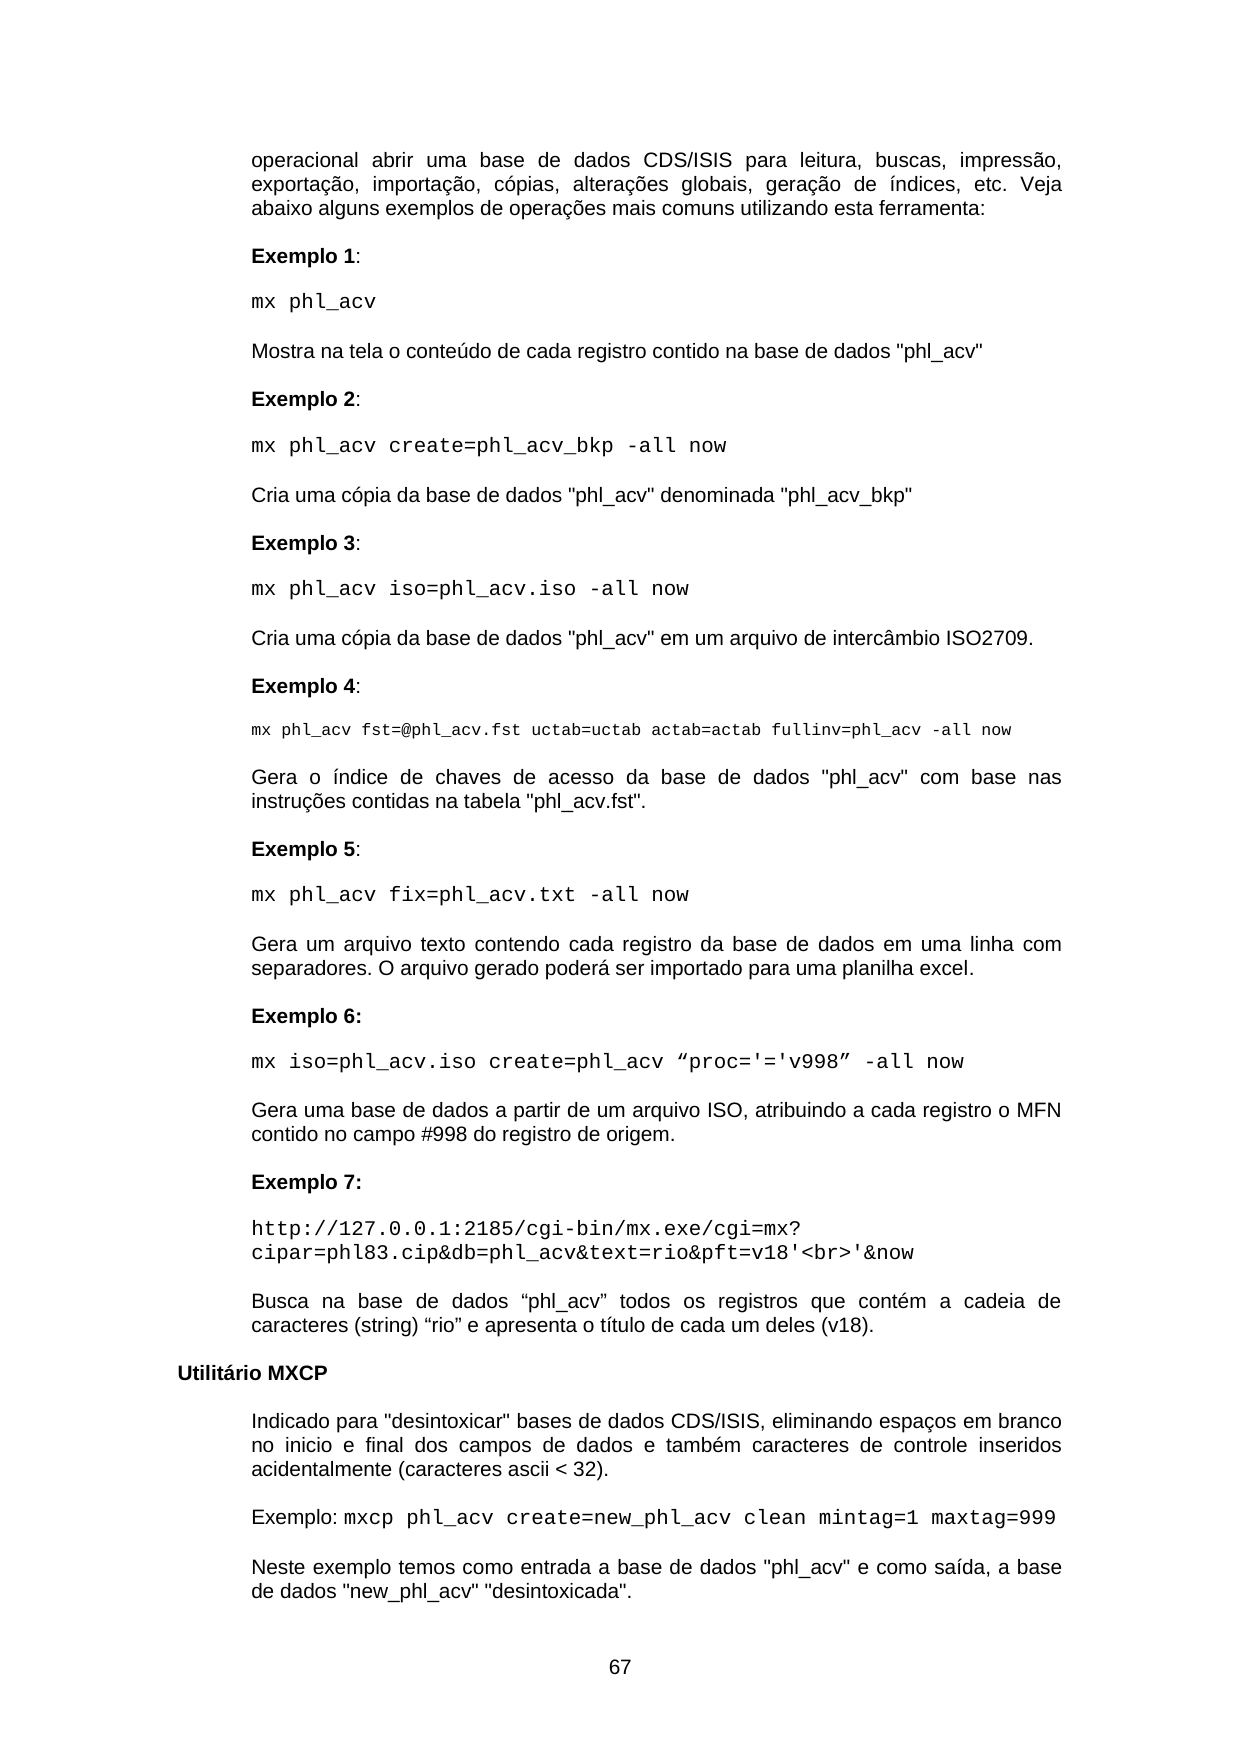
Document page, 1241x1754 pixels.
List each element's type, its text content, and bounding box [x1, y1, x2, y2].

text mx phl_acv fix=phl_acv.txt -all now [251, 884, 1063, 908]
text Gera o índice de chaves de acesso da base de dados "phl_acv" com base nas instruções contidas na tabela "phl_acv.fst". [251, 764, 1063, 812]
text Exemplo: mxcp phl_acv create=new_phl_acv clean mintag=1 maxtag=999 [251, 1505, 1063, 1531]
text Exemplo 7: [251, 1170, 1063, 1194]
text Exemplo 5: [251, 836, 1063, 860]
text Exemplo 1: [251, 243, 1063, 267]
text mx iso=phl_acv.iso create=phl_acv “proc='='v998” -all now [251, 1051, 1063, 1075]
text mx phl_acv create=phl_acv_bkp -all now [251, 435, 1063, 458]
text Gera um arquivo texto contendo cada registro da base de dados em uma linha com separadores. O arquivo gerado poderá ser importado para uma planilha excel. [251, 932, 1063, 979]
text mx phl_acv iso=phl_acv.iso -all now [251, 578, 1063, 602]
text Busca na base de dados “phl_acv” todos os registros que contém a cadeia de caracteres (string) “rio” e apresenta o título de cada um deles (v18). [251, 1289, 1063, 1337]
text Exemplo 3: [251, 530, 1063, 554]
text Indicado para "desintoxicar" bases de dados CDS/ISIS, eliminando espaços em branco no inicio e final dos campos de dados e também caracteres de controle inseridos acidentalmente (caracteres ascii < 32). [251, 1409, 1063, 1481]
text mx phl_acv fst=@phl_acv.fst uctab=uctab actab=actab fullinv=phl_acv -all now [251, 722, 1063, 741]
text Exemplo 6: [251, 1003, 1063, 1027]
text Mostra na tela o conteúdo de cada registro contido na base de dados "phl_acv" [251, 339, 1063, 363]
text Cria uma cópia da base de dados "phl_acv" denominada "phl_acv_bkp" [251, 482, 1063, 506]
text Gera uma base de dados a partir de um arquivo ISO, atribuindo a cada registro o MFN contido no campo #998 do registro de origem. [251, 1098, 1063, 1146]
text Neste exemplo temos como entrada a base de dados "phl_acv" e como saída, a base de dados "new_phl_acv" "desintoxicada". [251, 1554, 1063, 1602]
text Exemplo 2: [251, 387, 1063, 411]
text Cria uma cópia da base de dados "phl_acv" em um arquivo de intercâmbio ISO2709. [251, 626, 1063, 650]
text http://127.0.0.1:2185/cgi-bin/mx.exe/cgi=mx?cipar=phl83.cip&db=phl_acv&text=rio&pft=v18'<br>'&now [251, 1218, 1063, 1265]
text Exemplo 4: [251, 674, 1063, 698]
text Utilitário MXCP [177, 1361, 1063, 1385]
text operacional abrir uma base de dados CDS/ISIS para leitura, buscas, impressão, exportação, importação, cópias, alterações globais, geração de índices, etc. Veja abaixo alguns exemplos de operações mais comuns utilizando esta ferramenta: [251, 148, 1063, 219]
text mx phl_acv [251, 291, 1063, 315]
